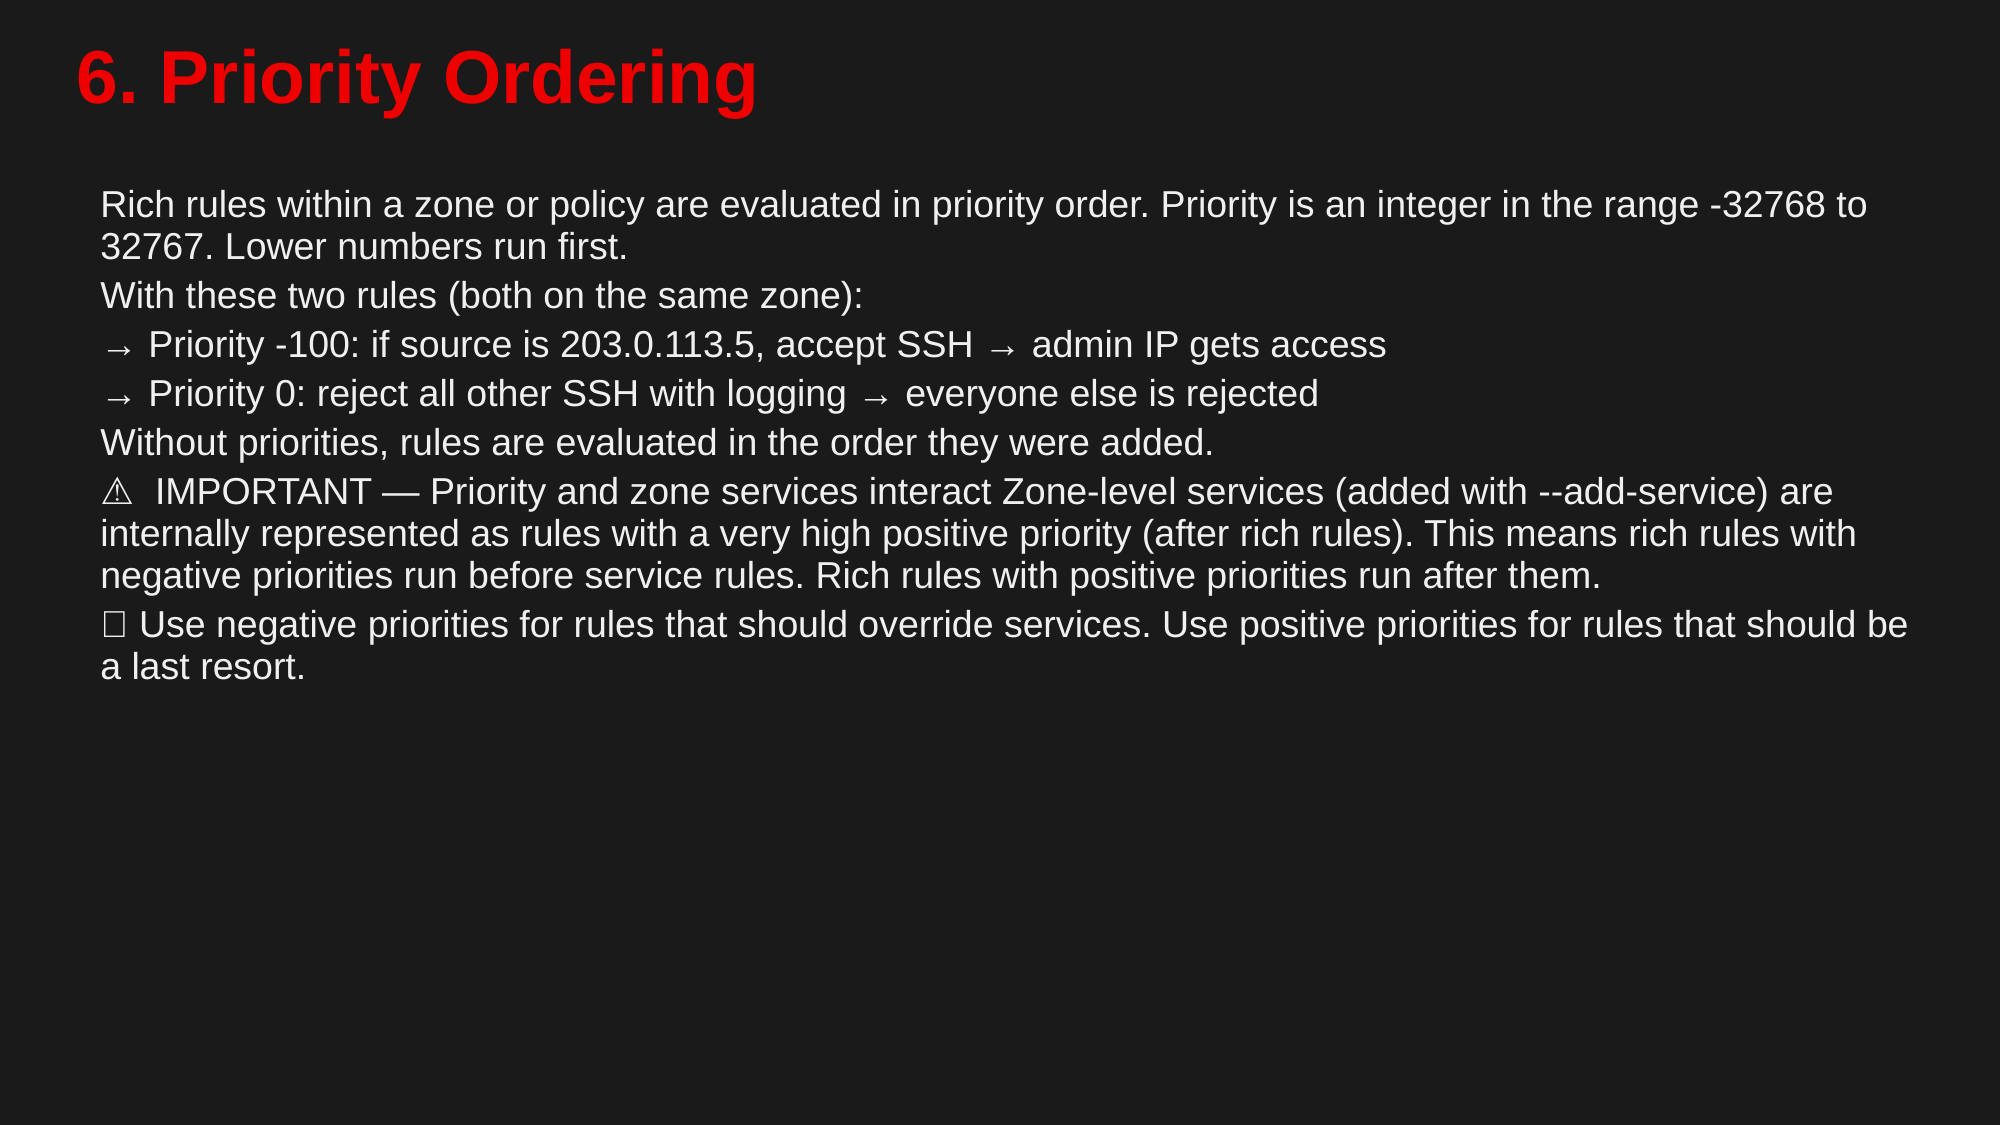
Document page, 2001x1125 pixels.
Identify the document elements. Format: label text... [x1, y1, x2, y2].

text_box 6. Priority Ordering [59, 23, 1942, 154]
text_box Rich rules within a zone or policy are evaluated in priority order. Priority is an integer in the range -32768 to 32767. Lower numbers run first. With these two rules (both on the same zone): → Priority -100: if source is 203.0.113.5, accept SSH → admin IP gets access → Priority 0: reject all other SSH with logging → everyone else is rejected Without priorities, rules are evaluated in the order they were added. 💡 ⚠️ IMPORTANT — Priority and zone services interact Zone-level services (added with --add-service) are internally represented as rules with a very high positive priority (after rich rules). This means rich rules with negative priorities run before service rules. Rich rules with positive priorities run after them. 💡 Use negative priorities for rules that should override services. Use positive priorities for rules that should be a last resort. [59, 171, 1942, 1087]
